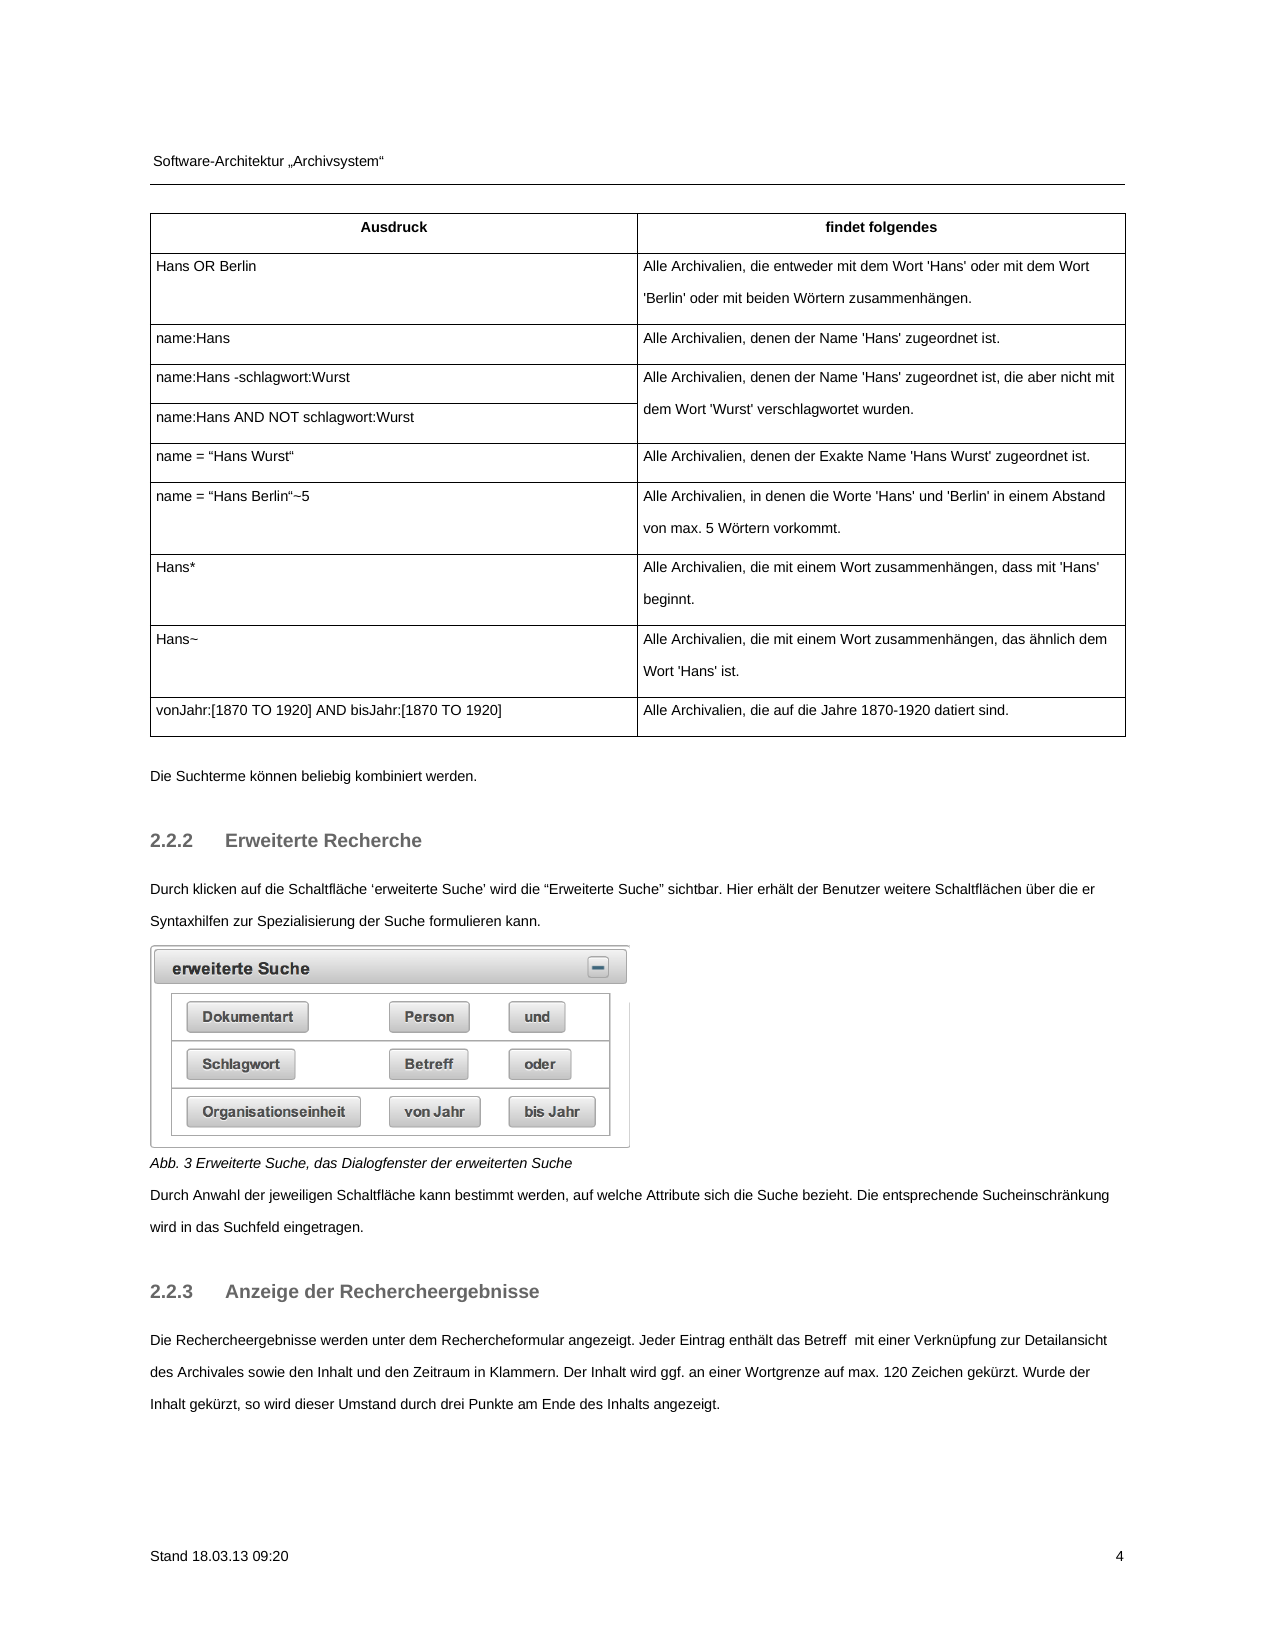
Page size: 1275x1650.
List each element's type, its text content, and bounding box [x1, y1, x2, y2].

table_cell Hans OR Berlin [151, 254, 637, 324]
picture [150, 945, 630, 1148]
table_cell name = “Hans Wurst“ [151, 444, 637, 482]
table_cell name:Hans [151, 325, 637, 364]
table_cell Hans* [151, 555, 637, 625]
text Durch klicken auf die Schaltfläche ‘erweiterte Suche’ wird die “Erweiterte Suche” sichtbar. Hier erhält der Benutzer weitere Schaltflächen über die er Syntaxhilfen zur Spezialisierung der Suche formulieren kann. [150, 881, 1125, 941]
table_cell Alle Archivalien, in denen die Worte 'Hans' und 'Berlin' in einem Abstand von max. 5 Wörtern vorkommt. [638, 483, 1125, 554]
table_cell Alle Archivalien, denen der Name 'Hans' zugeordnet ist. [638, 325, 1125, 364]
table_header Ausdruck [151, 214, 637, 253]
subtitle Anzeige der Rechercheergebnisse [150, 1281, 1125, 1318]
table_cell Alle Archivalien, die mit einem Wort zusammenhängen, das ähnlich dem Wort 'Hans' ist. [638, 626, 1125, 697]
table_cell Alle Archivalien, denen der Name 'Hans' zugeordnet ist, die aber nicht mit dem Wort 'Wurst' verschlagwortet wurden. [638, 365, 1125, 443]
table_cell Hans~ [151, 626, 637, 697]
table_cell Alle Archivalien, die auf die Jahre 1870-1920 datiert sind. [638, 698, 1125, 736]
table_cell Alle Archivalien, die entweder mit dem Wort 'Hans' oder mit dem Wort 'Berlin' oder mit beiden Wörtern zusammenhängen. [638, 254, 1125, 324]
text Die Suchterme können beliebig kombiniert werden. [150, 769, 1125, 797]
subtitle Erweiterte Recherche [150, 830, 1125, 867]
table_cell Alle Archivalien, die mit einem Wort zusammenhängen, dass mit 'Hans' beginnt. [638, 555, 1125, 625]
text Abb. 3 Erweiterte Suche, das Dialogfenster der erweiterten Suche [150, 1156, 1125, 1184]
table_header findet folgendes [638, 214, 1125, 253]
table_cell vonJahr:[1870 TO 1920] AND bisJahr:[1870 TO 1920] [151, 698, 637, 736]
text Die Rechercheergebnisse werden unter dem Rechercheformular angezeigt. Jeder Eintrag enthält das Betreff mit einer Verknüpfung zur Detailansicht des Archivales sowie den Inhalt und den Zeitraum in Klammern. Der Inhalt wird ggf. an einer Wortgrenze auf max. 120 Zeichen gekürzt. Wurde der Inhalt gekürzt, so wird dieser Umstand durch drei Punkte am Ende des Inhalts angezeigt. [150, 1332, 1125, 1424]
table_cell name:Hans AND NOT schlagwort:Wurst [151, 404, 637, 443]
table_cell Alle Archivalien, denen der Exakte Name 'Hans Wurst' zugeordnet ist. [638, 444, 1125, 482]
text Durch Anwahl der jeweiligen Schaltfläche kann bestimmt werden, auf welche Attribute sich die Suche bezieht. Die entsprechende Sucheinschränkung wird in das Suchfeld eingetragen. [150, 1188, 1125, 1248]
table_cell name:Hans -schlagwort:Wurst [151, 365, 637, 403]
table_cell name = “Hans Berlin“~5 [151, 483, 637, 554]
